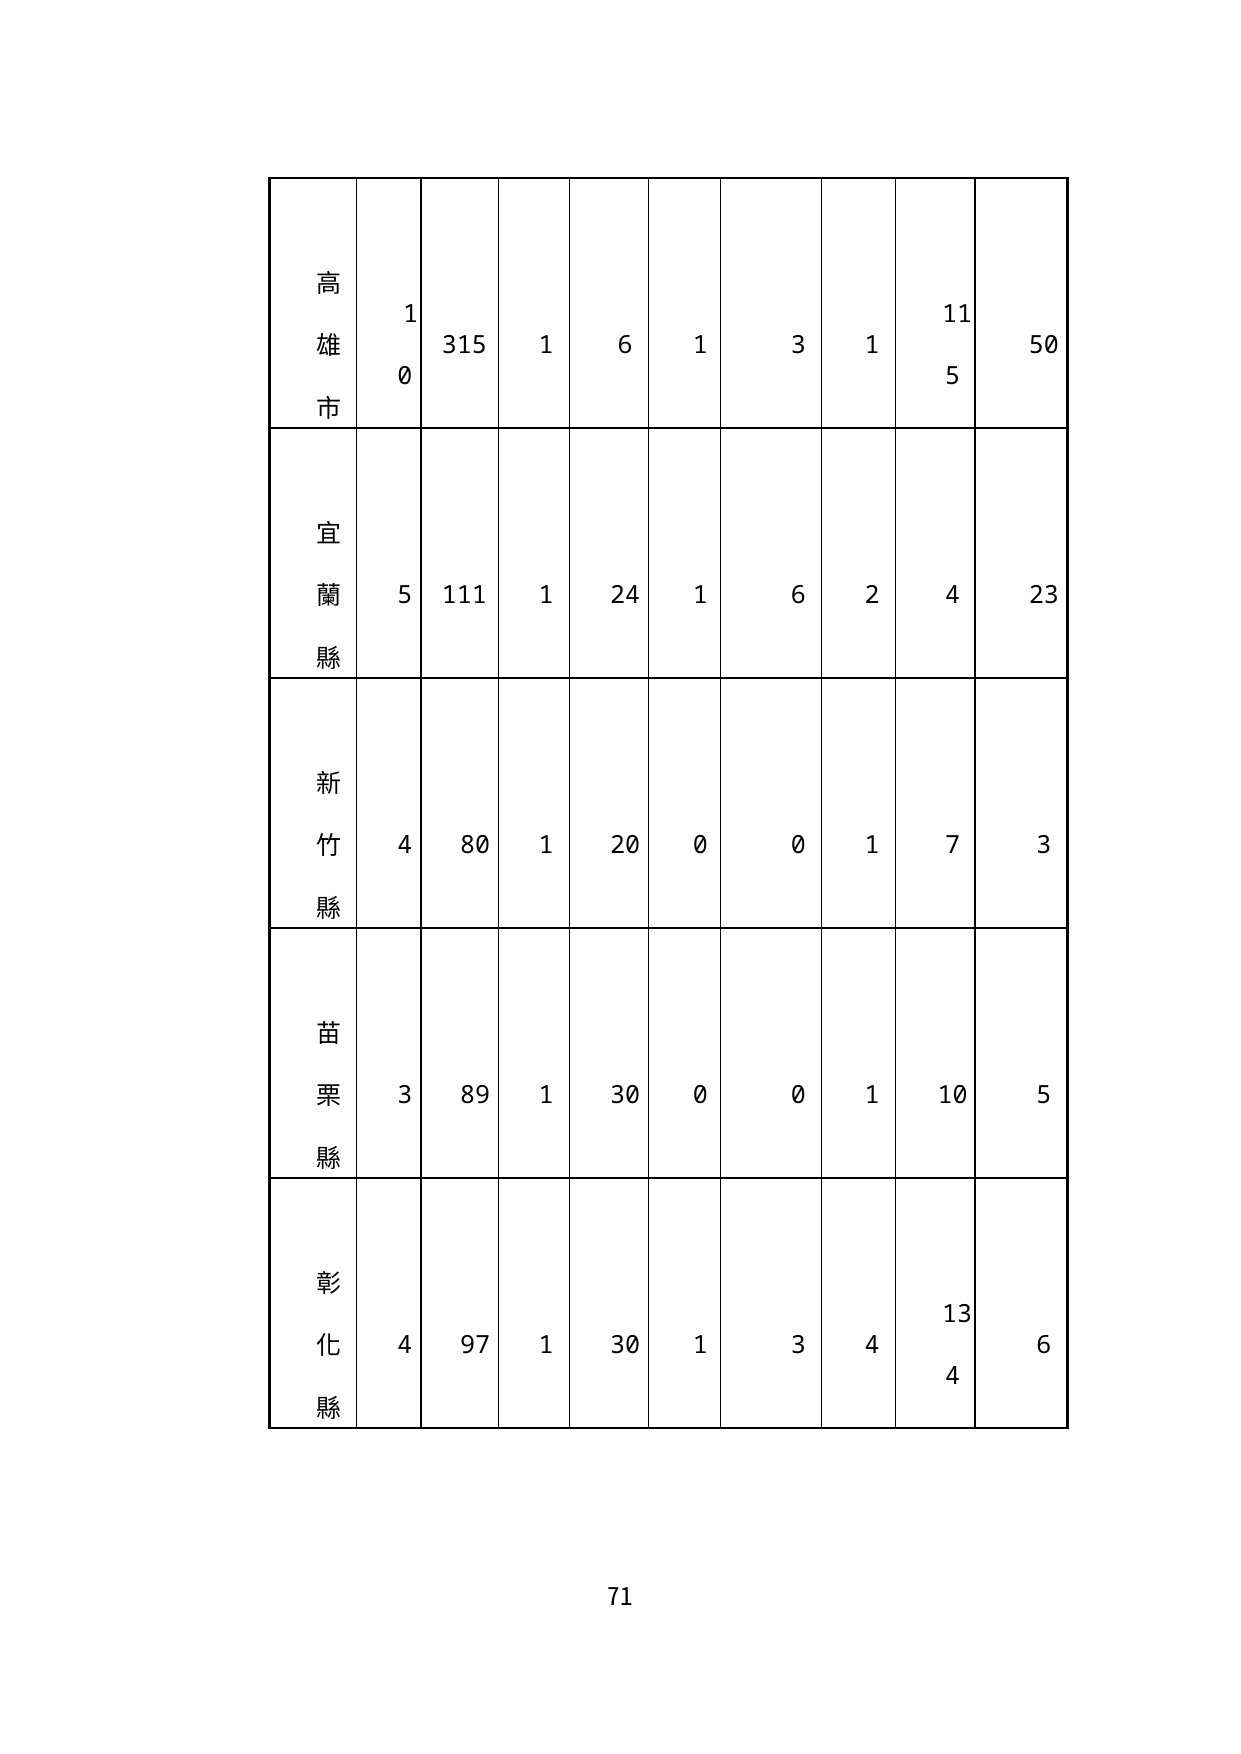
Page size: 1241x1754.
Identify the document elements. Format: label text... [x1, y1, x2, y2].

table_cell 80 [422, 679, 498, 927]
table_cell 1 [499, 929, 569, 1177]
table_cell 134 [896, 1179, 974, 1427]
table_cell 1 [822, 679, 895, 927]
table_cell 1 [649, 1179, 720, 1427]
table_cell 0 [649, 679, 720, 927]
table_cell 宜蘭縣 [271, 429, 356, 677]
table_cell 6 [721, 429, 821, 677]
table_cell 97 [422, 1179, 498, 1427]
table_cell 115 [896, 179, 974, 427]
table_cell 5 [357, 429, 420, 677]
table_cell 4 [357, 679, 420, 927]
table_cell 5 [976, 929, 1066, 1177]
table_cell 高雄市 [271, 179, 356, 427]
table_cell 3 [721, 179, 821, 427]
table_cell 0 [649, 929, 720, 1177]
table_cell 4 [357, 1179, 420, 1427]
table_cell 彰化縣 [271, 1179, 356, 1427]
table_cell 新竹縣 [271, 679, 356, 927]
table_cell 苗栗縣 [271, 929, 356, 1177]
table_cell 30 [570, 929, 648, 1177]
table_cell 1 [499, 1179, 569, 1427]
table_cell 2 [822, 429, 895, 677]
table_cell 7 [896, 679, 974, 927]
table_cell 1 [649, 179, 720, 427]
table_cell 315 [422, 179, 498, 427]
table_cell 30 [570, 1179, 648, 1427]
table_cell 6 [570, 179, 648, 427]
table_cell 3 [976, 679, 1066, 927]
table_cell 4 [822, 1179, 895, 1427]
table_cell 50 [976, 179, 1066, 427]
table_cell 1 [499, 179, 569, 427]
table_cell 111 [422, 429, 498, 677]
table_cell 0 [721, 679, 821, 927]
table_cell 1 [499, 679, 569, 927]
table_cell 10 [896, 929, 974, 1177]
table_cell 23 [976, 429, 1066, 677]
table_cell 6 [976, 1179, 1066, 1427]
table_cell 24 [570, 429, 648, 677]
table_cell 1 [822, 179, 895, 427]
table_cell 20 [570, 679, 648, 927]
table_cell 1 [822, 929, 895, 1177]
table_cell 3 [357, 929, 420, 1177]
table_cell 0 [721, 929, 821, 1177]
table_cell 1 [499, 429, 569, 677]
table_cell 89 [422, 929, 498, 1177]
table_cell 10 [357, 179, 420, 427]
table_cell 1 [649, 429, 720, 677]
table_cell 3 [721, 1179, 821, 1427]
table_cell 4 [896, 429, 974, 677]
